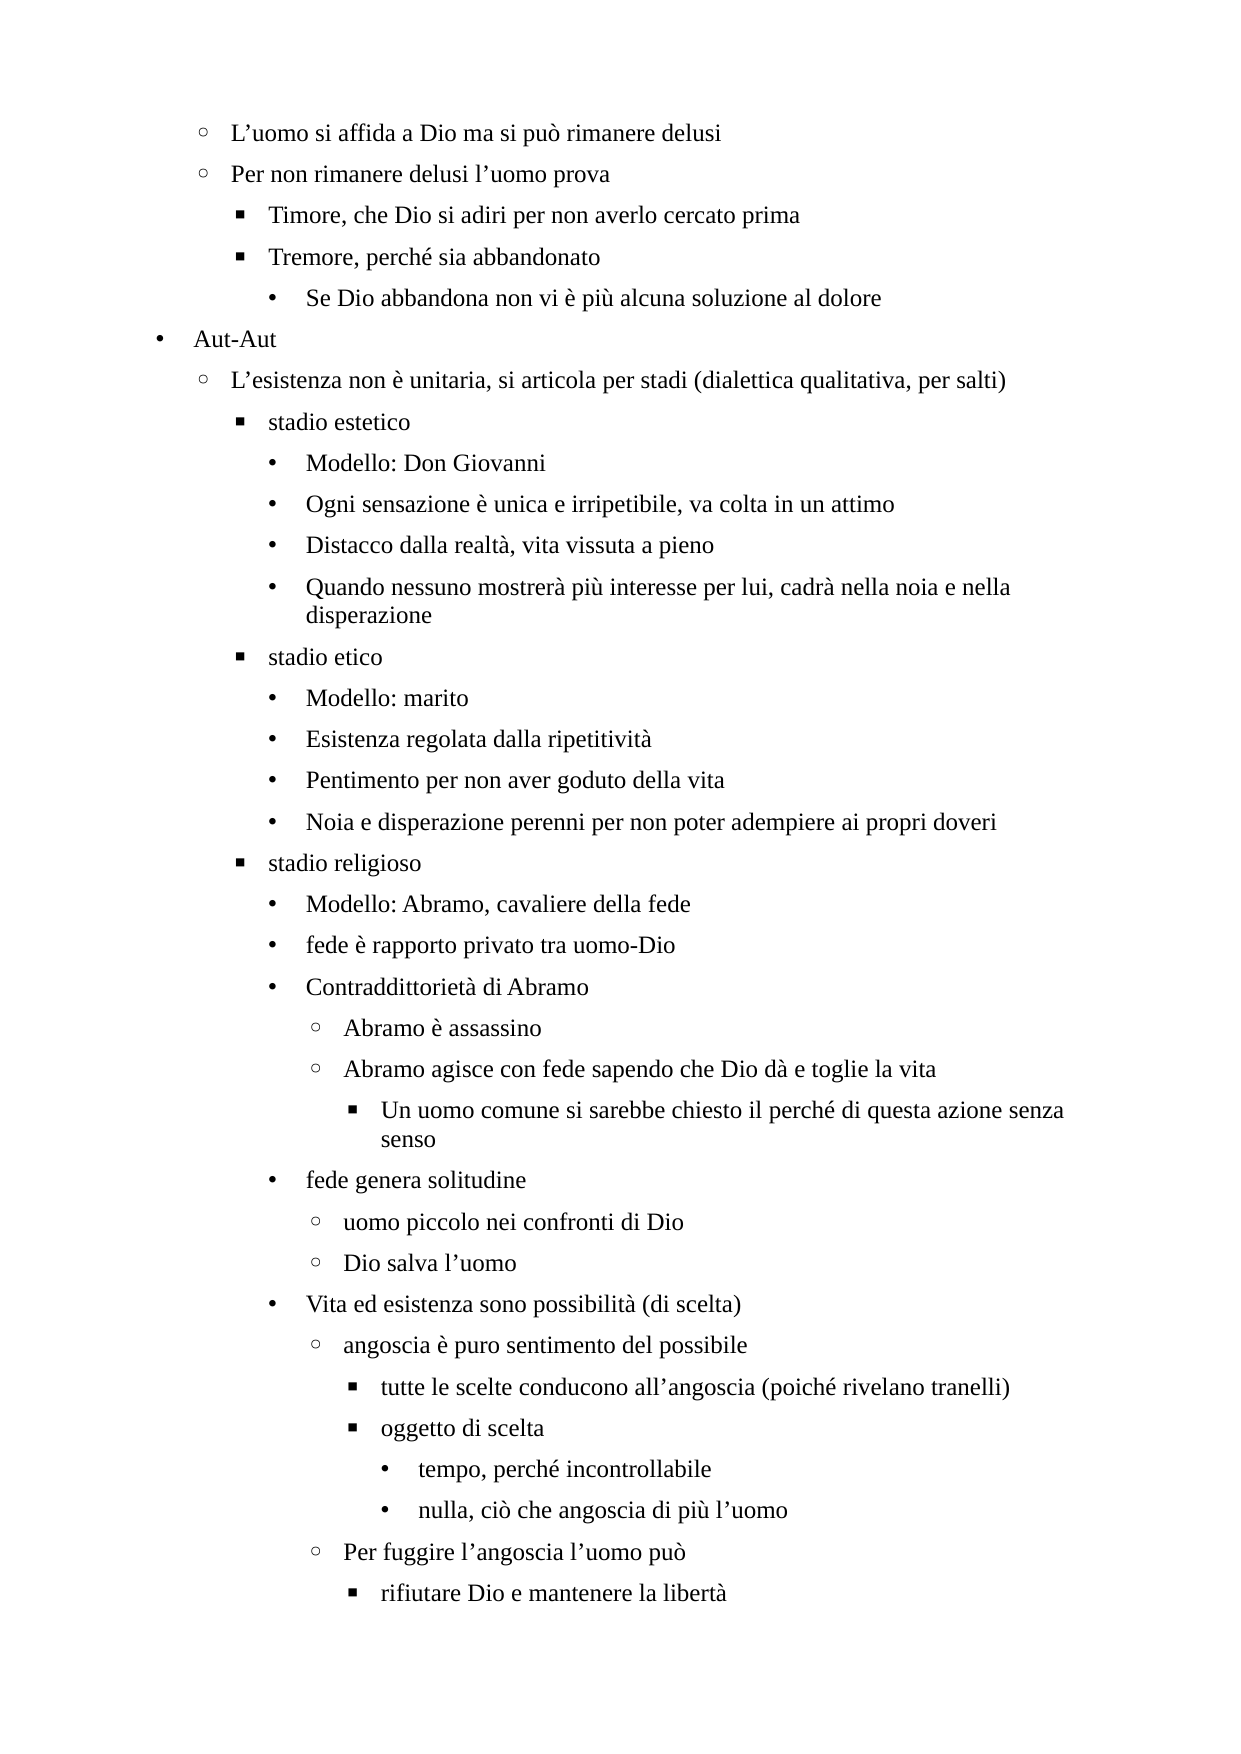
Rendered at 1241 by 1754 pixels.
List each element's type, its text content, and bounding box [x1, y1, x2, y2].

list Dio salva l’uomo [306, 1248, 1122, 1277]
list angoscia è puro sentimento del possibile [306, 1331, 1122, 1359]
list Se Dio abbandona non vi è più alcuna soluzione al dolore [268, 283, 1122, 312]
list oggetto di scelta [343, 1413, 1122, 1442]
list Vita ed esistenza sono possibilità (di scelta) [268, 1289, 1122, 1318]
list Tremore, perché sia abbandonato [231, 242, 1122, 271]
list tempo, perché incontrollabile [381, 1454, 1122, 1483]
list L’uomo si affida a Dio ma si può rimanere delusi [193, 118, 1122, 147]
list stadio estetico [231, 407, 1122, 436]
list stadio etico [231, 642, 1122, 671]
list Aut-Aut [156, 324, 1122, 353]
list Quando nessuno mostrerà più interesse per lui, cadrà nella noia e nella disperazione [268, 572, 1122, 629]
list tutte le scelte conducono all’angoscia (poiché rivelano tranelli) [343, 1372, 1122, 1401]
list Pentimento per non aver goduto della vita [268, 766, 1122, 794]
list Distacco dalla realtà, vita vissuta a pieno [268, 531, 1122, 559]
list nulla, ciò che angoscia di più l’uomo [381, 1496, 1122, 1524]
list Noia e disperazione perenni per non poter adempiere ai propri doveri [268, 807, 1122, 836]
list Un uomo comune si sarebbe chiesto il perché di questa azione senza senso [343, 1096, 1122, 1153]
list Abramo è assassino [306, 1013, 1122, 1042]
list Abramo agisce con fede sapendo che Dio dà e toglie la vita [306, 1054, 1122, 1083]
list Per fuggire l’angoscia l’uomo può [306, 1537, 1122, 1566]
list fede è rapporto privato tra uomo-Dio [268, 931, 1122, 959]
list Ogni sensazione è unica e irripetibile, va colta in un attimo [268, 489, 1122, 518]
list fede genera solitudine [268, 1166, 1122, 1194]
list Contraddittorietà di Abramo [268, 972, 1122, 1001]
list Modello: Abramo, cavaliere della fede [268, 889, 1122, 918]
list Esistenza regolata dalla ripetitività [268, 724, 1122, 753]
list rifiutare Dio e mantenere la libertà [343, 1578, 1122, 1607]
list stadio religioso [231, 848, 1122, 877]
list Modello: Don Giovanni [268, 448, 1122, 477]
list Timore, che Dio si adiri per non averlo cercato prima [231, 201, 1122, 229]
list uomo piccolo nei confronti di Dio [306, 1207, 1122, 1236]
list Per non rimanere delusi l’uomo prova [193, 159, 1122, 188]
list Modello: marito [268, 683, 1122, 712]
list L’esistenza non è unitaria, si articola per stadi (dialettica qualitativa, per salti) [193, 366, 1122, 394]
